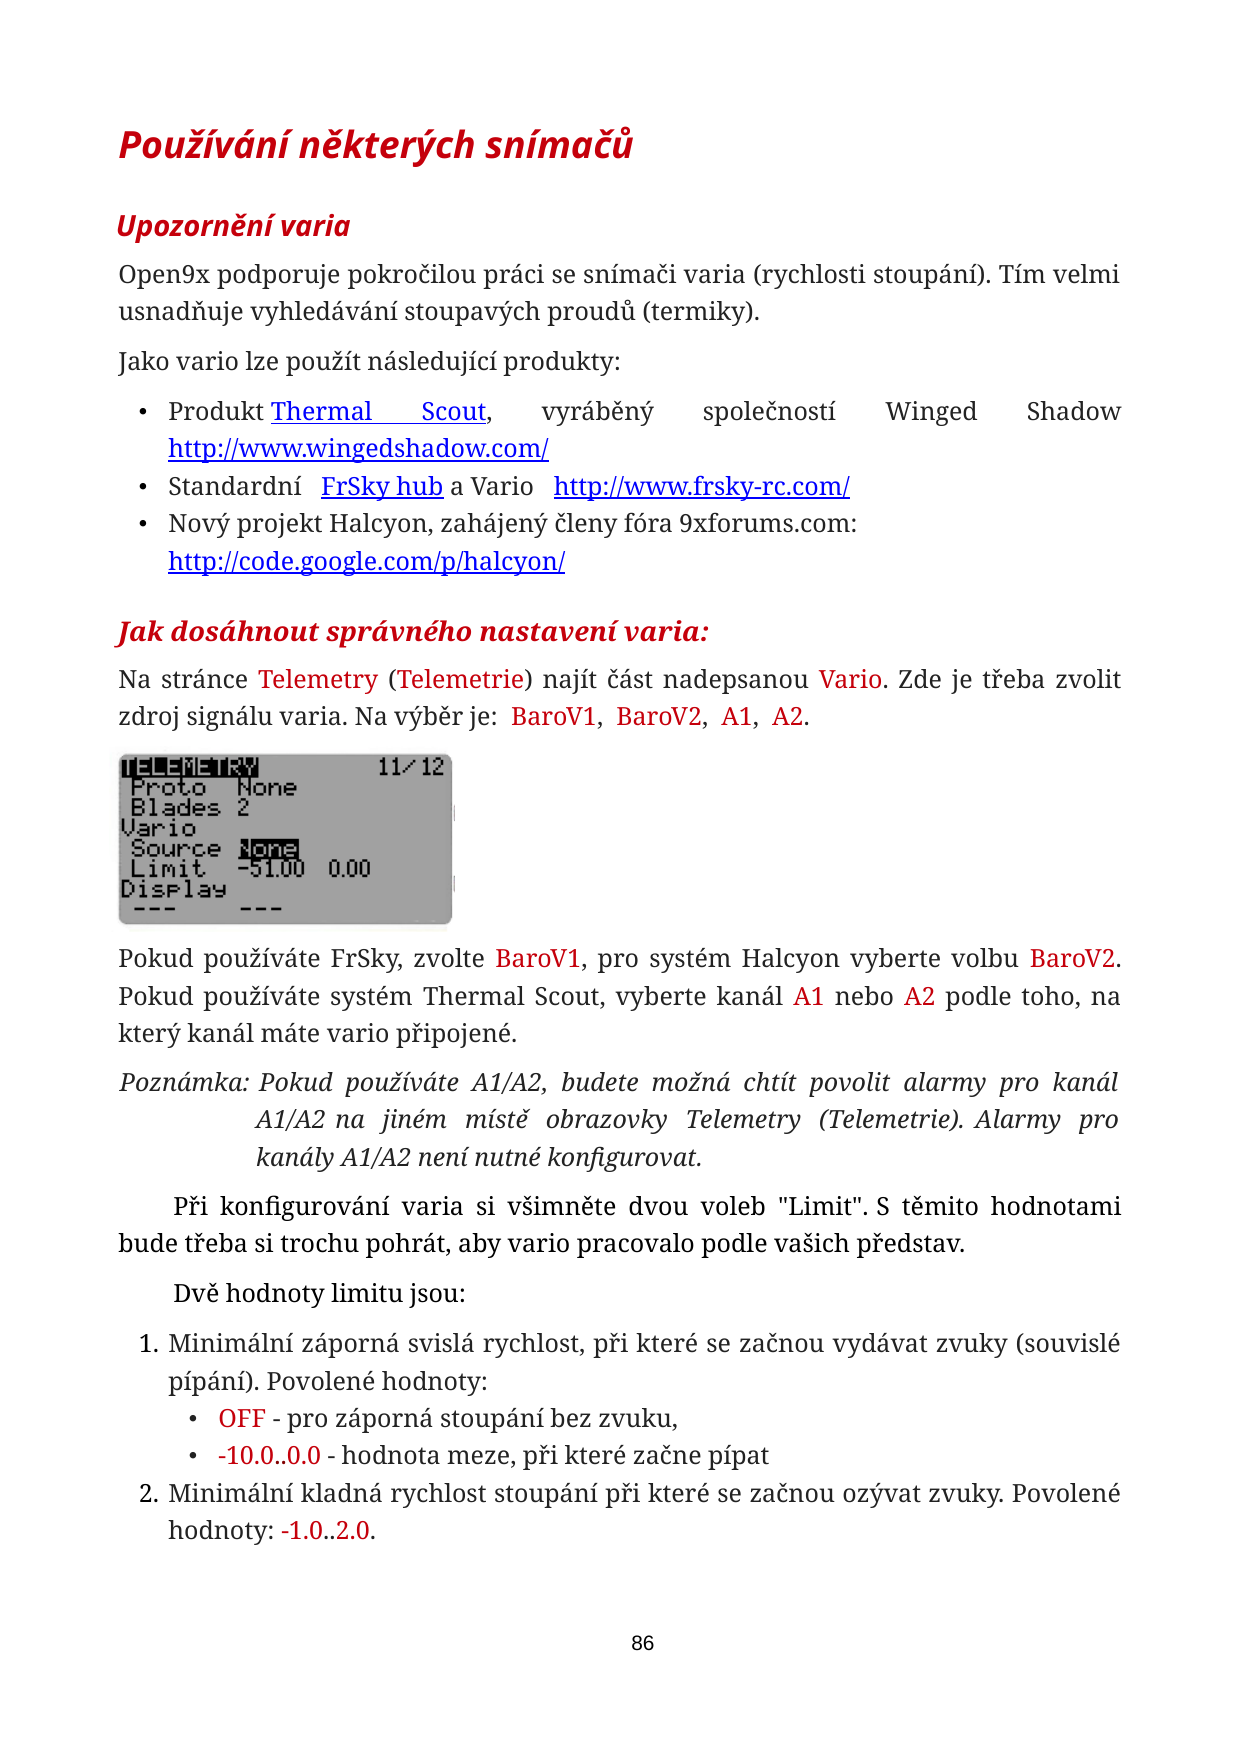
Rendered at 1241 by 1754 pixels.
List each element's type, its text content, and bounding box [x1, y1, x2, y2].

list Minimální kladná rychlost stoupání při které se začnou ozývat zvuky. Povolené hodno­ty: -1.0..2.0. [139, 1475, 1122, 1547]
text Jako vario lze použít následující produkty: [118, 344, 1122, 378]
text Open9x podporuje pokročilou práci se snímači varia (rychlosti stoupání). Tím velmi usnadňuje vyhledávání stoupavých proudů (termiky). [118, 257, 1122, 328]
list Minimální záporná svislá rychlost, při které se začnou vydávat zvuky (souvislé pípání). Povolené hodnoty: [139, 1326, 1122, 1397]
text Dvě hodnoty limitu jsou: [118, 1276, 1122, 1310]
list Produkt Thermal Scout, vyráběný společností Winged Shadow http://www.winged­shadow.com/ [139, 394, 1122, 465]
list Nový projekt Halcyon, zahájený členy fóra 9xforums.com: http://code.google.com/p/halcyon/ [139, 506, 1122, 577]
list Standardní FrSky hub a Vario http://www.frsky-rc.com/ [139, 468, 1122, 503]
text Při konfigurování varia si všimněte dvou voleb "Limit". S těmito hodnotami bude třeba si trochu pohrát, aby vario pracovalo podle vašich představ. [118, 1189, 1122, 1260]
text Na stránce Telemetry (Telemetrie) najít část nadepsanou Vario. Zde je třeba zvolit zdroj signálu varia. Na výběr je: BaroV1, BaroV2, A1, A2. [118, 661, 1122, 733]
list -10.0..0.0 - hodnota meze, při které začne pípat [189, 1438, 1122, 1472]
subtitle Jak dosáhnout správného nastavení varia: [118, 612, 1122, 649]
list OFF - pro záporná stoupání bez zvuku, [189, 1401, 1122, 1435]
text Pokud používáte FrSky, zvolte BaroV1, pro systém Halcyon vyberte volbu BaroV2. Pokud používáte systém Thermal Scout, vyberte kanál A1 nebo A2 podle toho, na který kanál máte vario připojené. [118, 932, 1122, 1050]
subtitle Používání některých snímačů [118, 118, 1122, 169]
picture [108, 746, 455, 932]
text Poznámka: Pokud používáte A1/A2, budete možná chtít povolit alarmy pro kanál A1/A2 na jiném místě obrazovky Telemetry (Telemetrie). Alarmy pro kanály A1/A2 není nutné konfigurovat. [119, 1065, 1122, 1174]
subtitle Upozornění varia [116, 205, 1122, 245]
